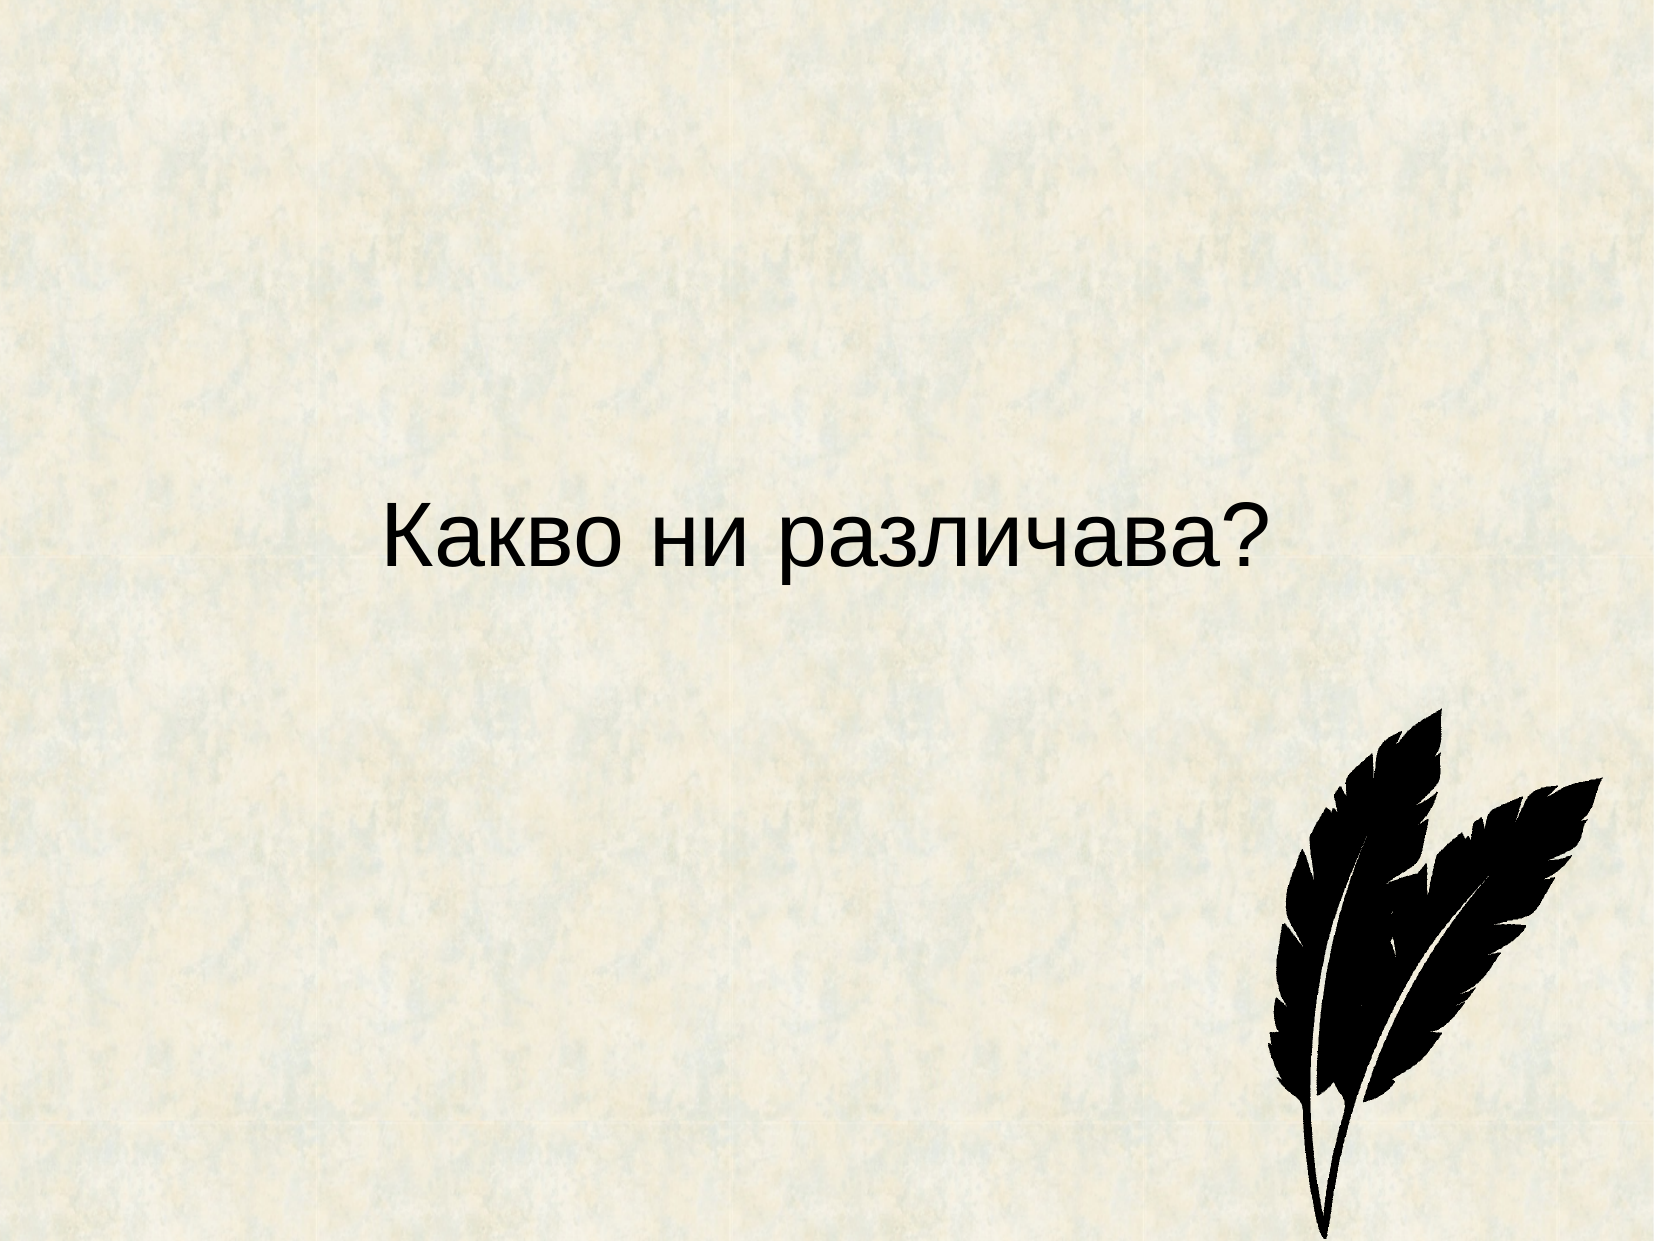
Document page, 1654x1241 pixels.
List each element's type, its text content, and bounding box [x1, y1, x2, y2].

picture [0, 0, 1654, 1241]
subtitle Какво ни различава? [82, 49, 1571, 1010]
